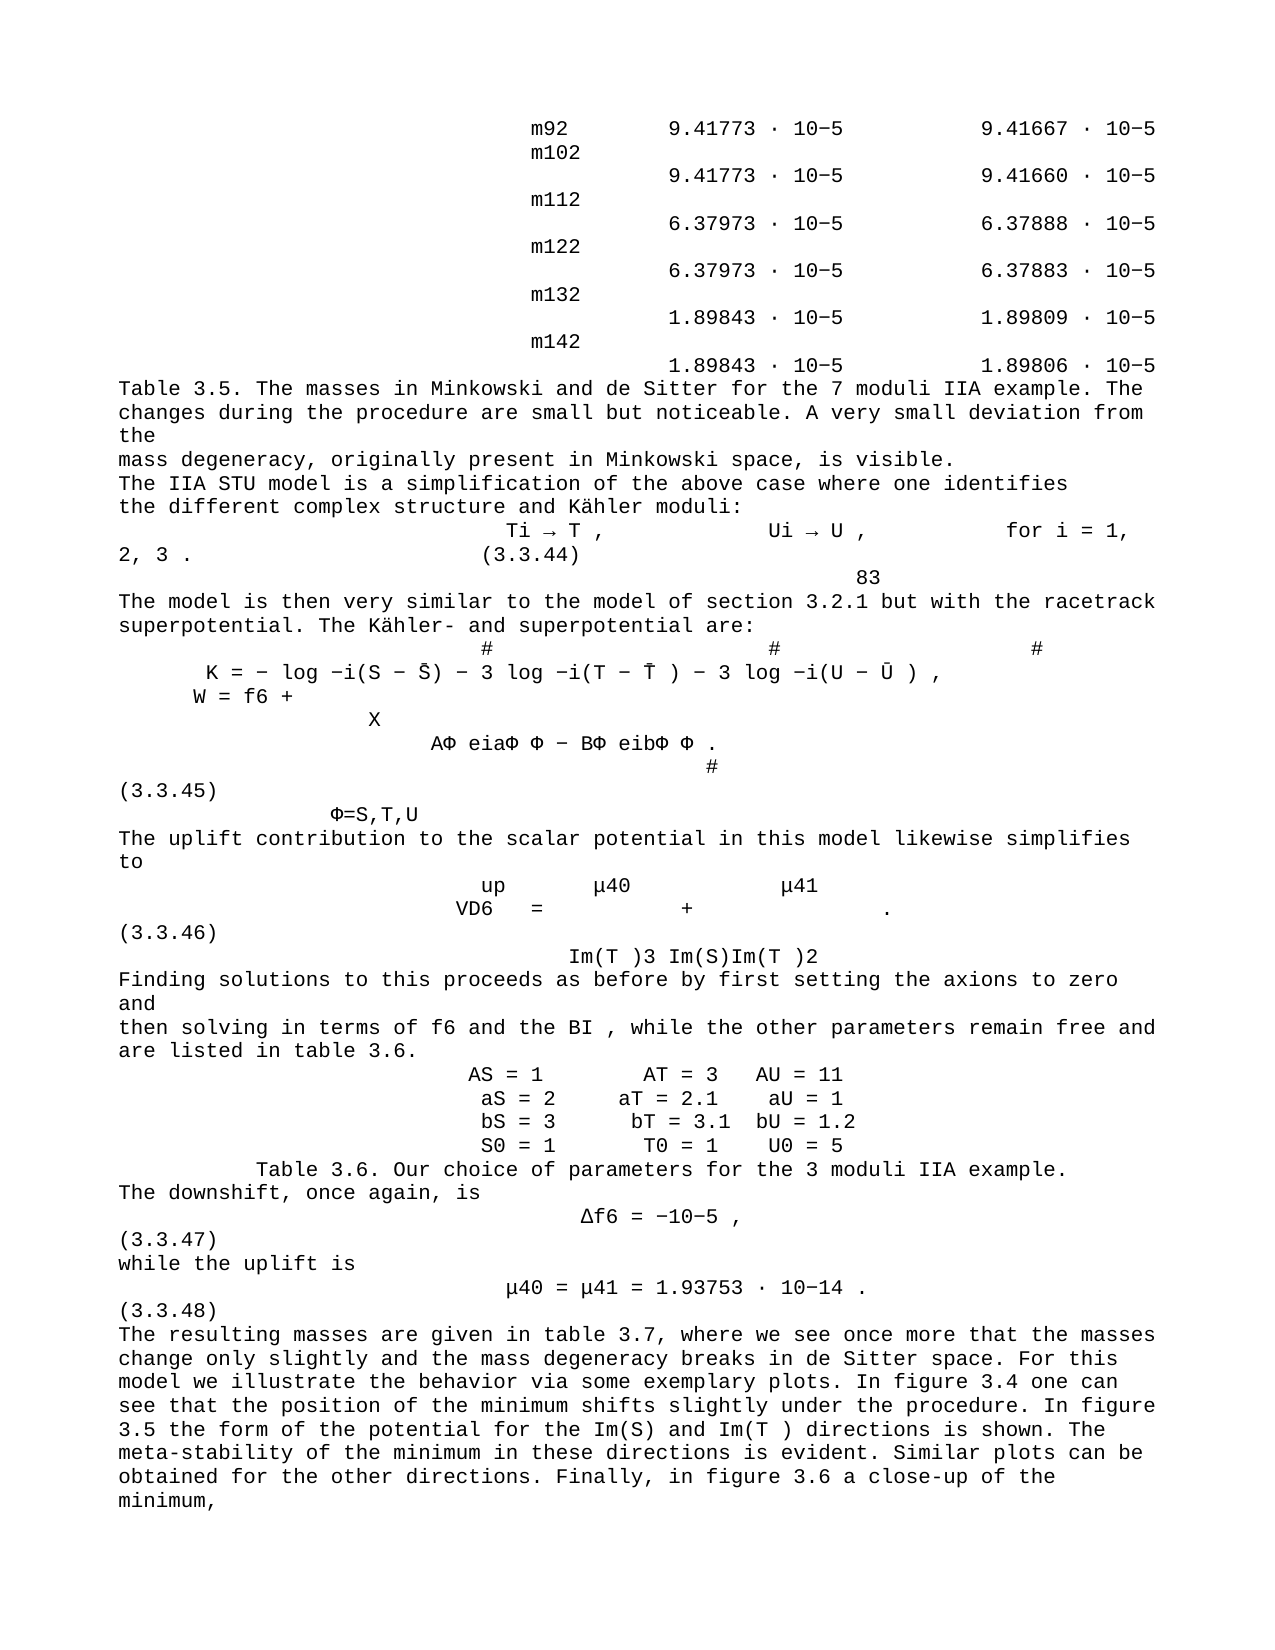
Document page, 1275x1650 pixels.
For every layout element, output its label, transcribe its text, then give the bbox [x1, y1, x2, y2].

text m142 [118, 331, 1157, 354]
text 9.41773 · 10−5 9.41660 · 10−5 [118, 165, 1157, 189]
text The downshift, once again, is [118, 1182, 1157, 1206]
text ∆f6 = −10−5 , (3.3.47) [118, 1206, 1157, 1253]
text m92 9.41773 · 10−5 9.41667 · 10−5 [118, 118, 1157, 142]
text m132 [118, 284, 1157, 307]
text then solving in terms of f6 and the BI , while the other parameters remain free and [118, 1017, 1157, 1040]
text m112 [118, 189, 1157, 213]
text model we illustrate the behavior via some exemplary plots. In figure 3.4 one can [118, 1371, 1157, 1395]
text K = − log −i(S − S̄) − 3 log −i(T − T̄ ) − 3 log −i(U − Ū ) , [118, 662, 1157, 686]
text 83 [118, 567, 1157, 591]
text The IIA STU model is a simplification of the above case where one identifies [118, 473, 1157, 496]
text changes during the procedure are small but noticeable. A very small deviation from the [118, 402, 1157, 449]
text 1.89843 · 10−5 1.89806 · 10−5 [118, 354, 1157, 378]
text Im(T )3 Im(S)Im(T )2 [118, 946, 1157, 969]
text # (3.3.45) [118, 757, 1157, 804]
text Table 3.5. The masses in Minkowski and de Sitter for the 7 moduli IIA example. The [118, 378, 1157, 402]
text W = f6 + [118, 686, 1157, 709]
text AS = 1 AT = 3 AU = 11 [118, 1064, 1157, 1088]
text Φ=S,T,U [118, 804, 1157, 827]
text X [118, 709, 1157, 733]
text bS = 3 bT = 3.1 bU = 1.2 [118, 1111, 1157, 1135]
text Ti → T , Ui → U , for i = 1, 2, 3 . (3.3.44) [118, 520, 1157, 567]
text 1.89843 · 10−5 1.89809 · 10−5 [118, 307, 1157, 331]
text # # # [118, 638, 1157, 662]
text μ40 = μ41 = 1.93753 · 10−14 . (3.3.48) [118, 1277, 1157, 1324]
text 3.5 the form of the potential for the Im(S) and Im(T ) directions is shown. The [118, 1419, 1157, 1442]
text obtained for the other directions. Finally, in figure 3.6 a close-up of the minimum, [118, 1466, 1157, 1513]
text meta-stability of the minimum in these directions is evident. Similar plots can be [118, 1442, 1157, 1466]
text 6.37973 · 10−5 6.37888 · 10−5 [118, 213, 1157, 236]
text S0 = 1 T0 = 1 U0 = 5 [118, 1135, 1157, 1158]
text are listed in table 3.6. [118, 1040, 1157, 1064]
text m102 [118, 142, 1157, 165]
text superpotential. The Kähler- and superpotential are: [118, 615, 1157, 638]
text aS = 2 aT = 2.1 aU = 1 [118, 1088, 1157, 1111]
text Finding solutions to this proceeds as before by first setting the axions to zero and [118, 969, 1157, 1017]
text 6.37973 · 10−5 6.37883 · 10−5 [118, 260, 1157, 284]
text Table 3.6. Our choice of parameters for the 3 moduli IIA example. [118, 1158, 1157, 1182]
text see that the position of the minimum shifts slightly under the procedure. In figure [118, 1395, 1157, 1419]
text The resulting masses are given in table 3.7, where we see once more that the masses [118, 1324, 1157, 1348]
text The uplift contribution to the scalar potential in this model likewise simplifies to [118, 827, 1157, 875]
text m122 [118, 236, 1157, 260]
text change only slightly and the mass degeneracy breaks in de Sitter space. For this [118, 1348, 1157, 1371]
text the different complex structure and Kähler moduli: [118, 496, 1157, 520]
text AΦ eiaΦ Φ − BΦ eibΦ Φ . [118, 733, 1157, 757]
text VD6 = + . (3.3.46) [118, 898, 1157, 946]
text mass degeneracy, originally present in Minkowski space, is visible. [118, 449, 1157, 473]
text The model is then very similar to the model of section 3.2.1 but with the racetrack [118, 591, 1157, 615]
text up μ40 μ41 [118, 875, 1157, 898]
text while the uplift is [118, 1253, 1157, 1277]
